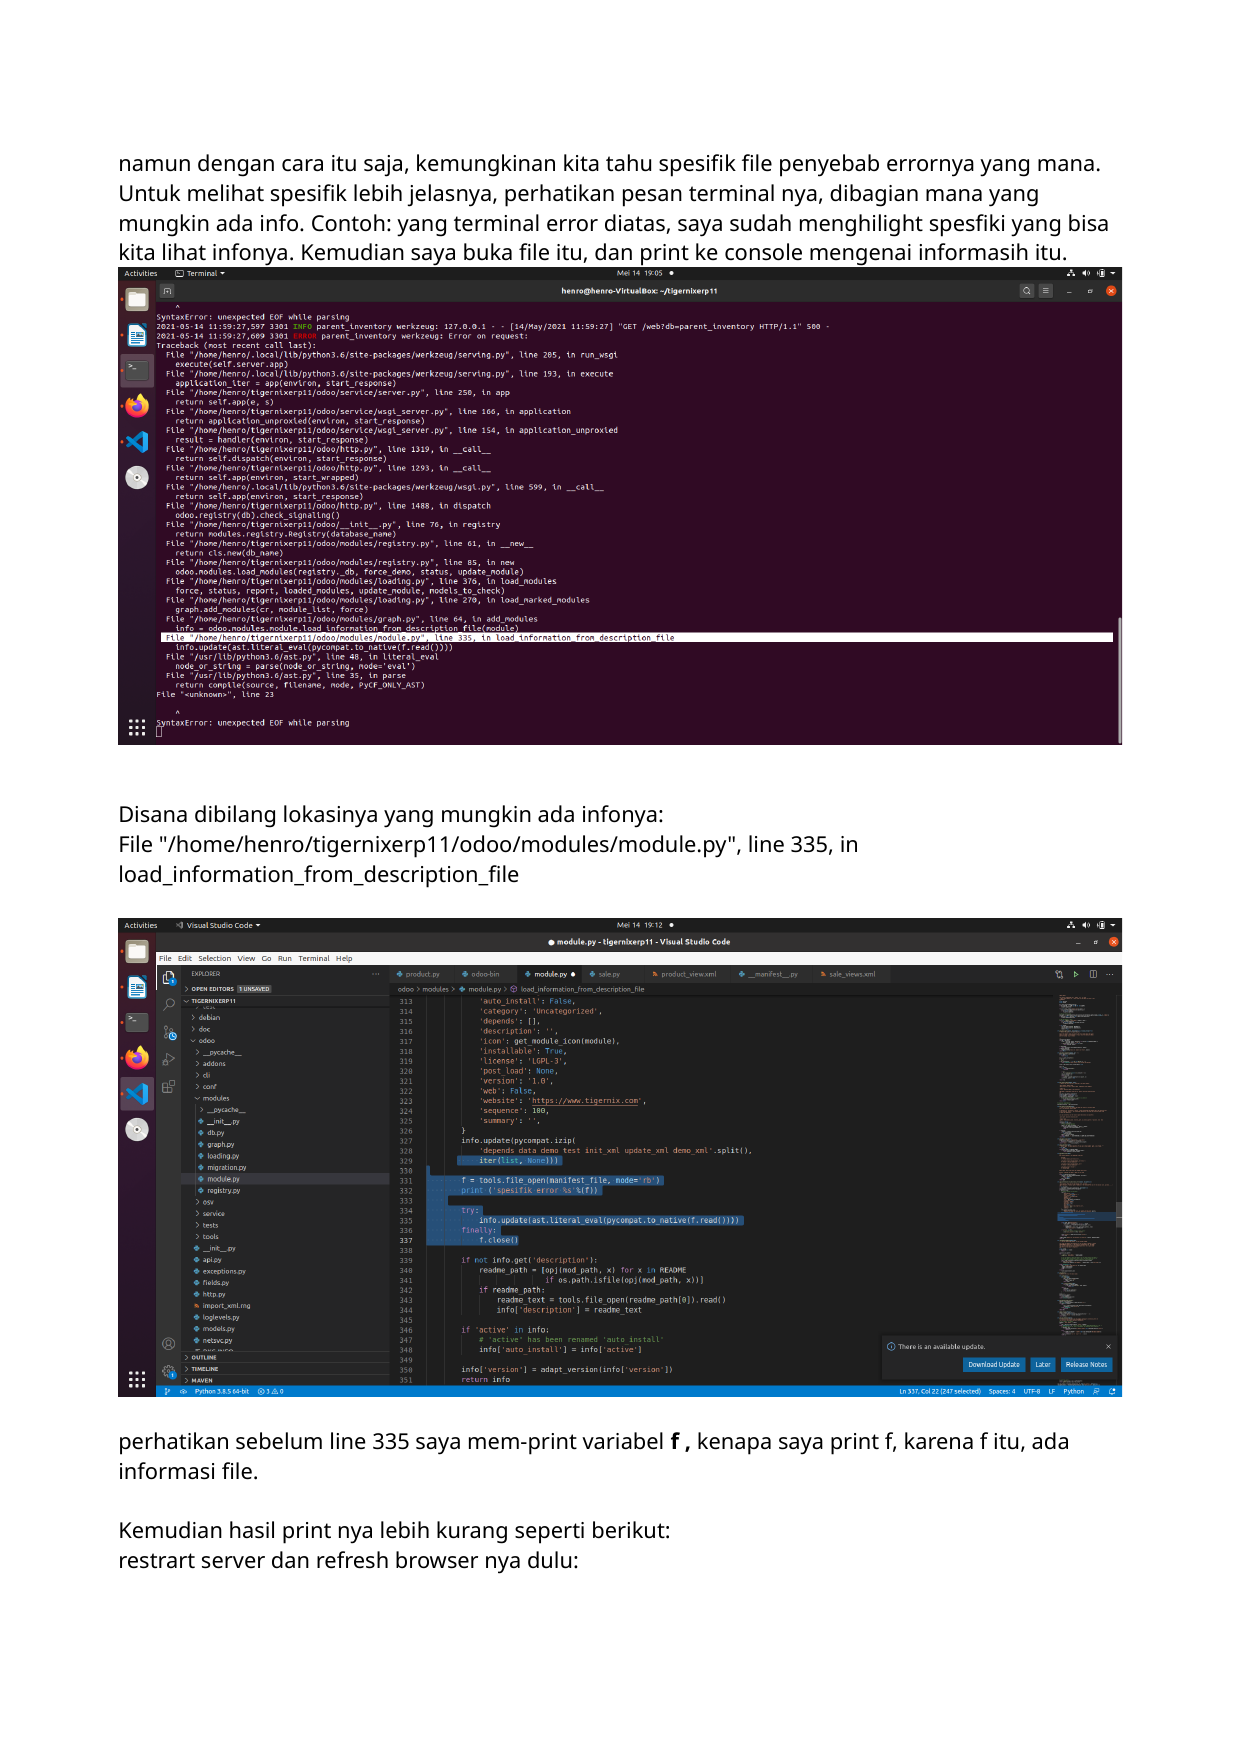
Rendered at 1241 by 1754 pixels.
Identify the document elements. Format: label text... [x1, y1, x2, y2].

picture [118, 267, 1123, 745]
text Disana dibilang lokasinya yang mungkin ada infonya: [118, 799, 1122, 829]
text namun dengan cara itu saja, kemungkinan kita tahu spesifik file penyebab errornya yang mana. Untuk melihat spesifik lebih jelasnya, perhatikan pesan terminal nya, dibagian mana yang mungkin ada info. Contoh: yang terminal error diatas, saya sudah menghilight spesfiki yang bisa kita lihat infonya. Kemudian saya buka file itu, dan print ke console mengenai informasih itu. [118, 148, 1122, 267]
text File "/home/henro/tigernixerp11/odoo/modules/module.py", line 335, in load_information_from_description_file [118, 829, 1122, 889]
text restrart server dan refresh browser nya dulu: [118, 1545, 1122, 1575]
picture [118, 918, 1123, 1397]
text perhatikan sebelum line 335 saya mem-print variabel f , kenapa saya print f, karena f itu, ada informasi file. [118, 1426, 1122, 1486]
text Kemudian hasil print nya lebih kurang seperti berikut: [118, 1516, 1122, 1545]
